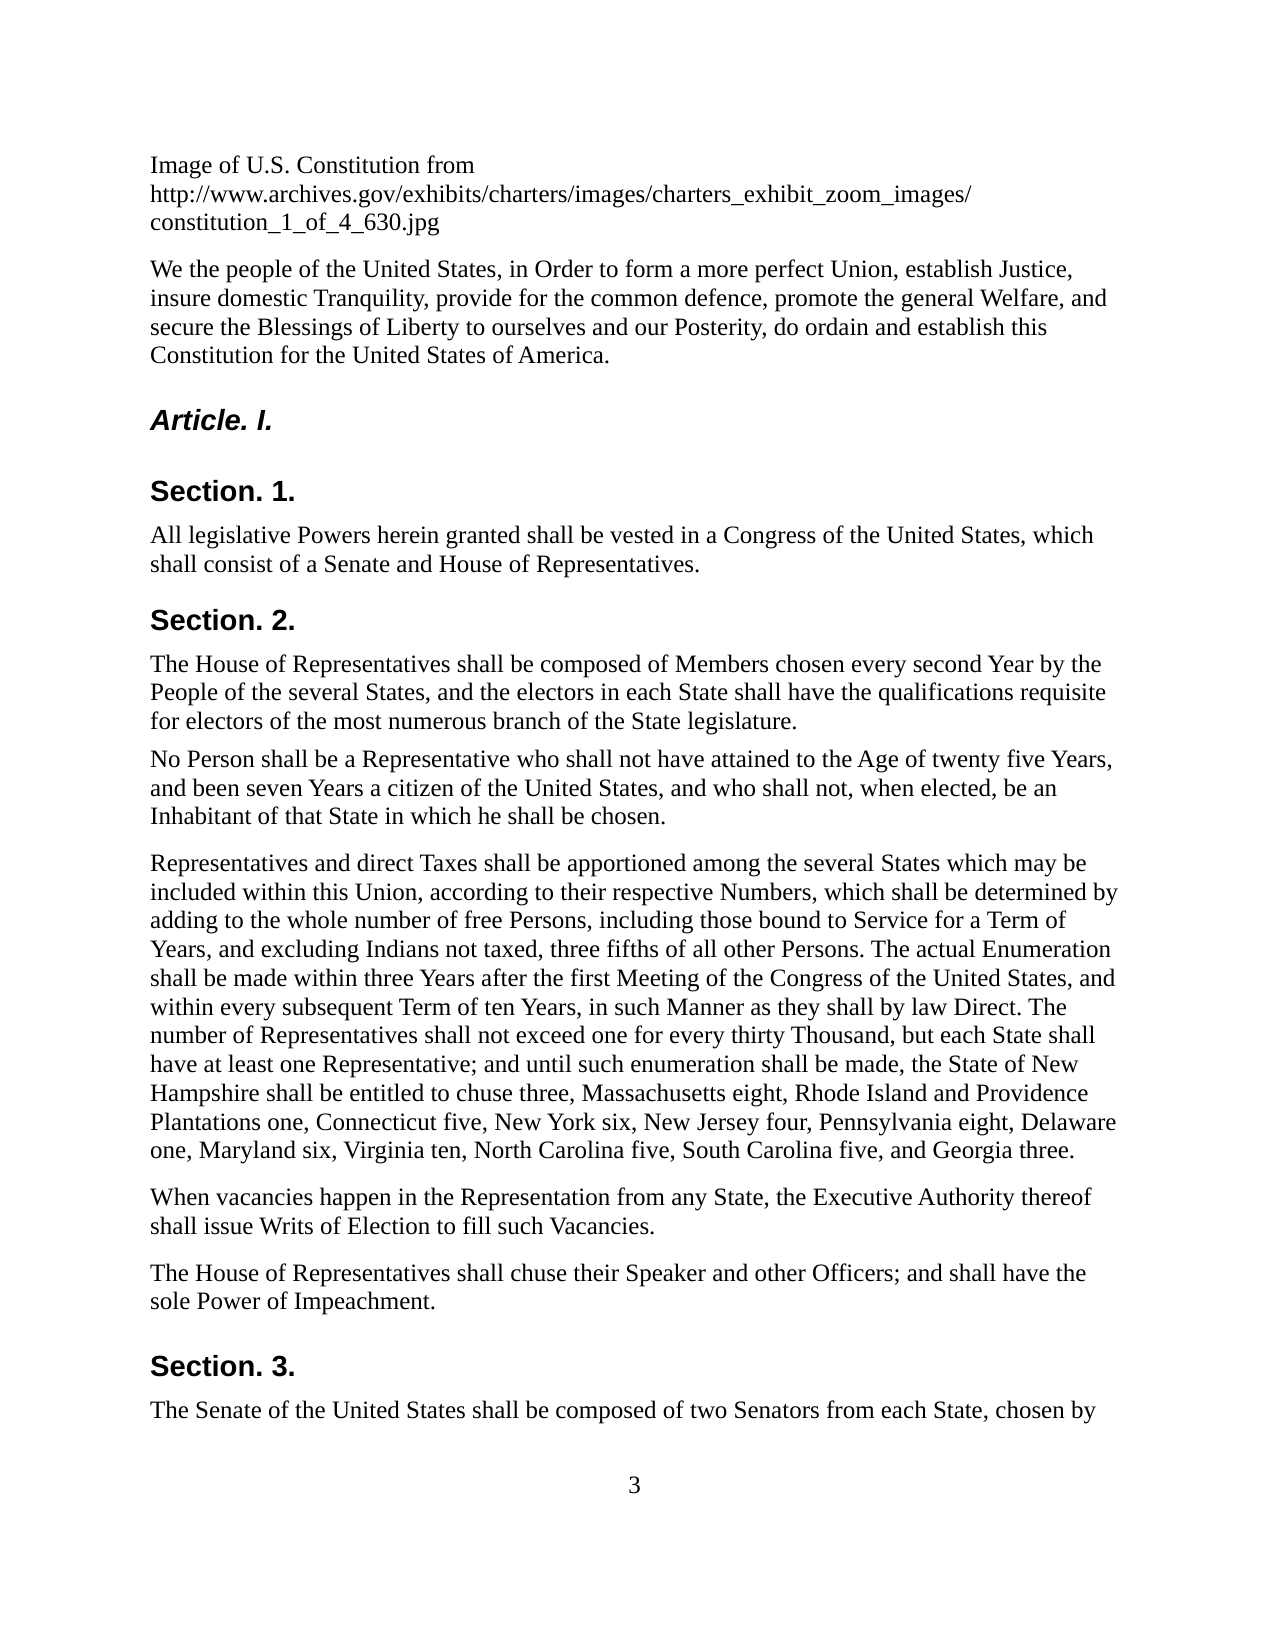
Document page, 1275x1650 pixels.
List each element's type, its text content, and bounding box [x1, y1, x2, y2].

text Image of U.S. Constitution from http://www.archives.gov/exhibits/charters/images/charters_exhibit_zoom_images/constitution_1_of_4_630.jpg [150, 150, 1125, 236]
subtitle Section. 3. [150, 1349, 1125, 1383]
text When vacancies happen in the Representation from any State, the Executive Authority thereof shall issue Writs of Election to fill such Vacancies. [150, 1182, 1125, 1240]
subtitle Section. 2. [150, 603, 1125, 636]
text All legislative Powers herein granted shall be vested in a Congress of the United States, which shall consist of a Senate and House of Representatives. [150, 520, 1125, 578]
text Representatives and direct Taxes shall be apportioned among the several States which may be included within this Union, according to their respective Numbers, which shall be determined by adding to the whole number of free Persons, including those bound to Service for a Term of Years, and excluding Indians not taxed, three fifths of all other Persons. The actual Enumeration shall be made within three Years after the first Meeting of the Congress of the United States, and within every subsequent Term of ten Years, in such Manner as they shall by law Direct. The number of Representatives shall not exceed one for every thirty Thousand, but each State shall have at least one Representative; and until such enumeration shall be made, the State of New Hampshire shall be entitled to chuse three, Massachusetts eight, Rhode Island and Providence Plantations one, Connecticut five, New York six, New Jersey four, Pennsylvania eight, Delaware one, Maryland six, Virginia ten, North Carolina five, South Carolina five, and Georgia three. [150, 848, 1125, 1164]
subtitle Section. 1. [150, 474, 1125, 508]
text The House of Representatives shall be composed of Members chosen every second Year by the People of the several States, and the electors in each State shall have the qualifications requisite for electors of the most numerous branch of the State legislature. [150, 649, 1125, 735]
text The House of Representatives shall chuse their Speaker and other Officers; and shall have the sole Power of Impeachment. [150, 1258, 1125, 1315]
text We the people of the United States, in Order to form a more perfect Union, establish Justice, insure domestic Tranquility, provide for the common defence, promote the general Welfare, and secure the Blessings of Liberty to ourselves and our Posterity, do ordain and establish this Constitution for the United States of America. [150, 254, 1125, 369]
text The Senate of the United States shall be composed of two Senators from each State, chosen by [150, 1395, 1125, 1424]
text No Person shall be a Representative who shall not have attained to the Age of twenty five Years, and been seven Years a citizen of the United States, and who shall not, when elected, be an Inhabitant of that State in which he shall be chosen. [150, 744, 1125, 830]
subtitle Article. I. [150, 403, 1125, 437]
